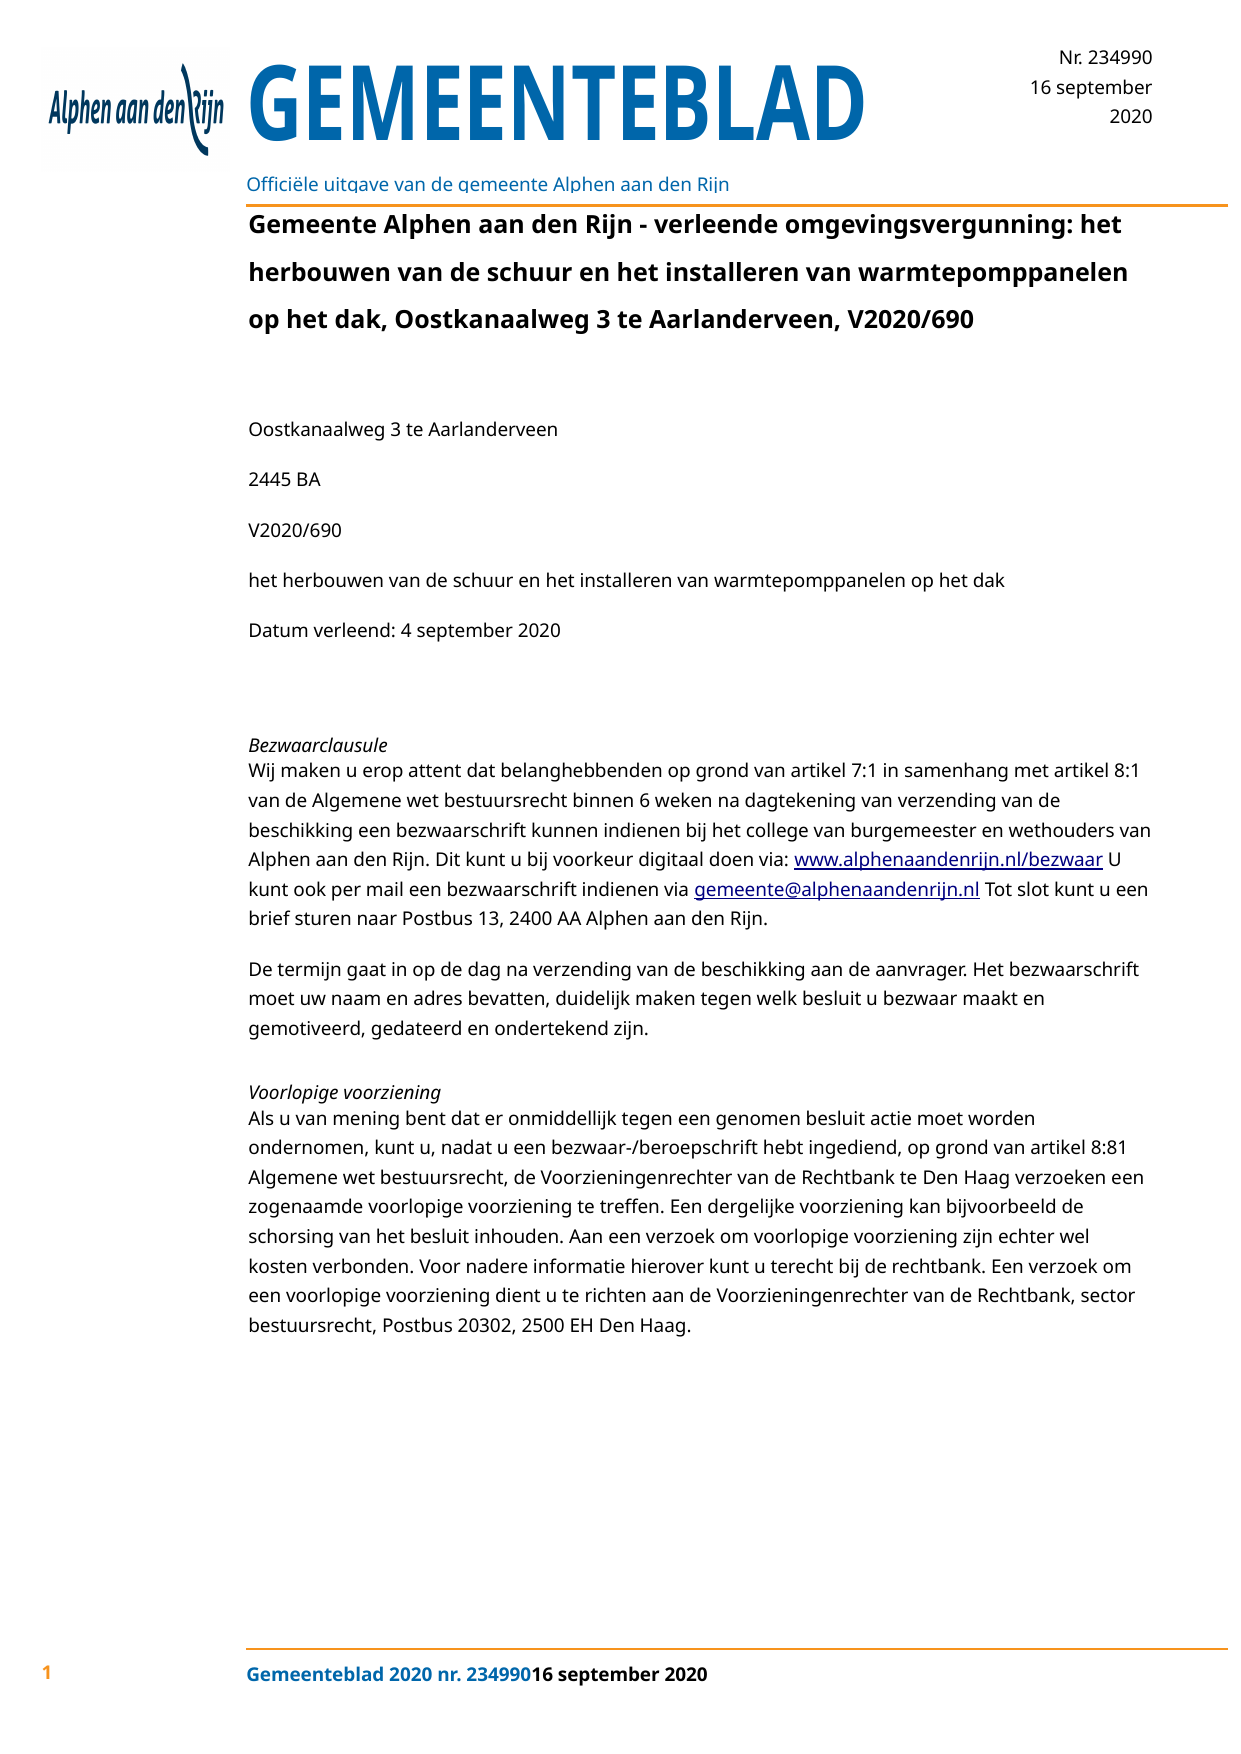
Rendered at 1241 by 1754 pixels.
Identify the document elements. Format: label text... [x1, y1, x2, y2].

text Datum verleend: 4 september 2020 [248, 618, 1152, 643]
text Als u van mening bent dat er onmiddellijk tegen een genomen besluit actie moet worden ondernomen, kunt u, nadat u een bezwaar-/beroepschrift hebt ingediend, op grond van artikel 8:81 Algemene wet bestuursrecht, de Voorzieningenrechter van de Rechtbank te Den Haag verzoeken een zogenaamde voorlopige voorziening te treffen. Een dergelijke voorziening kan bijvoorbeeld de schorsing van het besluit inhouden. Aan een verzoek om voorlopige voorziening zijn echter wel kosten verbonden. Voor nadere informatie hierover kunt u terecht bij de rechtbank. Een verzoek om een voorlopige voorziening dient u te richten aan de Voorzieningenrechter van de Rechtbank, sector bestuursrecht, Postbus 20302, 2500 EH Den Haag. [248, 1105, 1152, 1338]
text Voorlopige voorziening [248, 1079, 1152, 1105]
picture [41, 47, 231, 172]
text De termijn gaat in op de dag na verzending van de beschikking aan de aanvrager. Het bezwaarschrift moet uw naam en adres bevatten, duidelijk maken tegen welk besluit u bezwaar maakt en gemotiveerd, gedateerd en ondertekend zijn. [248, 956, 1152, 1041]
text het herbouwen van de schuur en het installeren van warmtepomppanelen op het dak [248, 567, 1152, 593]
text 2445 BA [248, 466, 1152, 492]
text V2020/690 [248, 517, 1152, 542]
text Wij maken u erop attent dat belanghebbenden op grond van artikel 7:1 in samenhang met artikel 8:1 van de Algemene wet bestuursrecht binnen 6 weken na dagtekening van verzending van de beschikking een bezwaarschrift kunnen indienen bij het college van burgemeester en wethouders van Alphen aan den Rijn. Dit kunt u bij voorkeur digitaal doen via: www.alphenaandenrijn.nl/bezwaar U kunt ook per mail een bezwaarschrift indienen via gemeente@alphenaandenrijn.nl Tot slot kunt u een brief sturen naar Postbus 13, 2400 AA Alphen aan den Rijn. [248, 758, 1152, 931]
text Oostkanaalweg 3 te Aarlanderveen [248, 416, 1152, 442]
text Gemeente Alphen aan den Rijn - verleende omgevingsvergunning: het herbouwen van de schuur en het installeren van warmtepomppanelen op het dak, Oostkanaalweg 3 te Aarlanderveen, V2020/690 [248, 207, 1152, 336]
text Bezwaarclausule [248, 732, 1152, 758]
